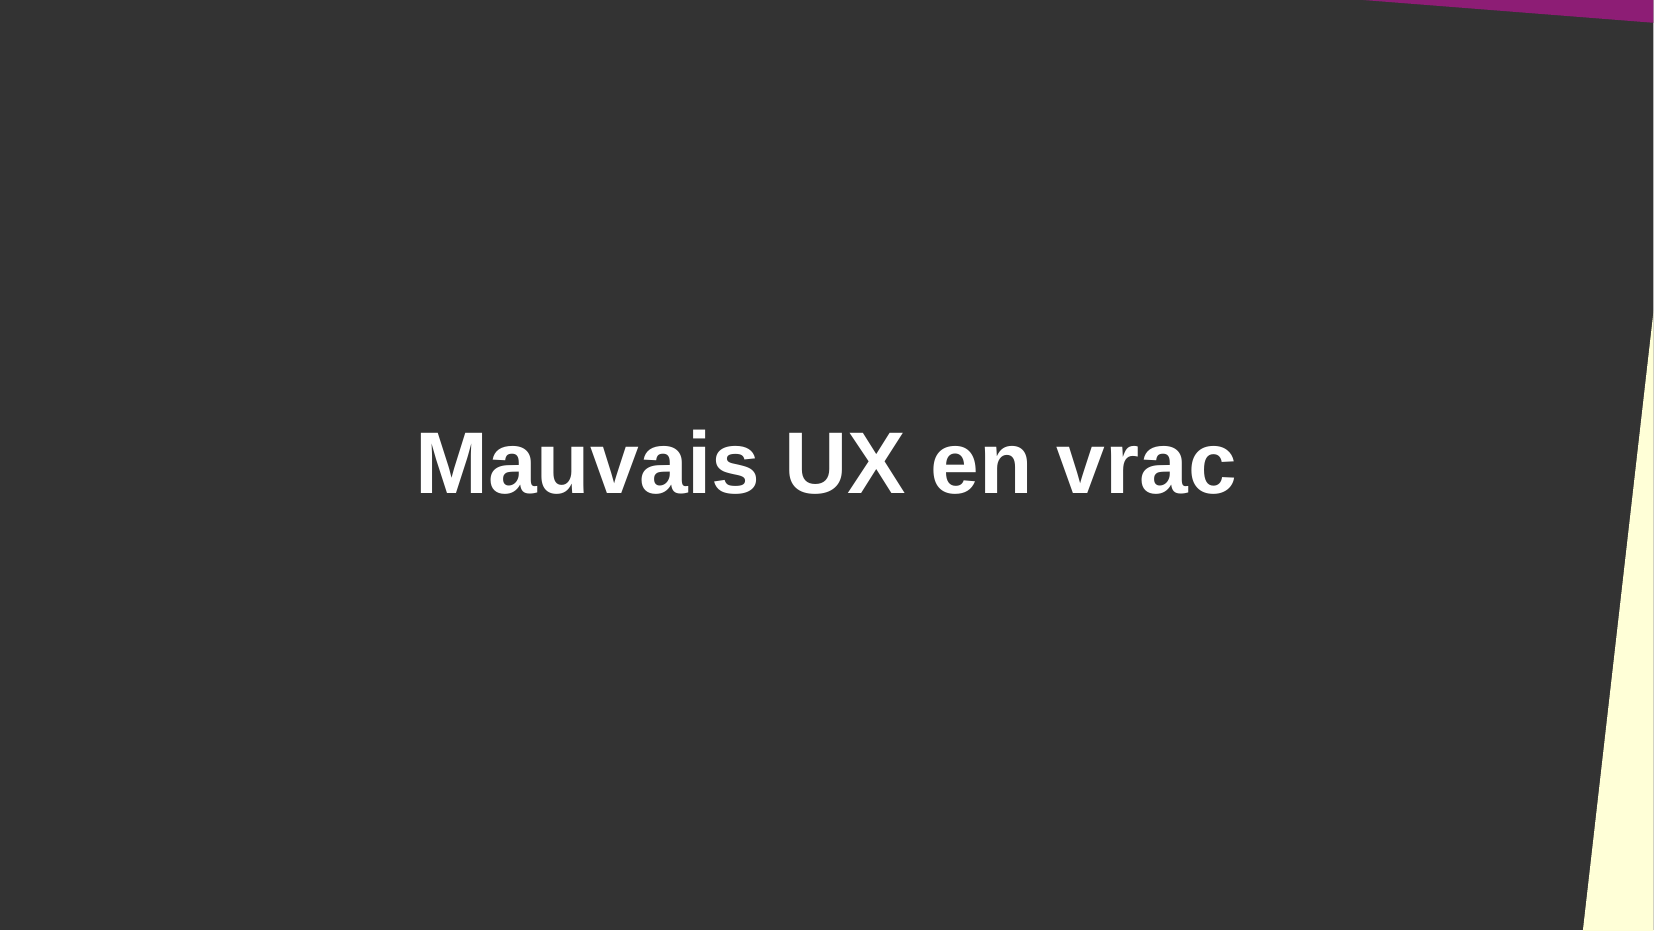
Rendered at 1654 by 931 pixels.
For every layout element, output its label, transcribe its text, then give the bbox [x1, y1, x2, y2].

text_box [1363, 0, 1654, 23]
title Mauvais UX en vrac [31, 413, 1622, 517]
text_box [1582, 307, 1654, 931]
